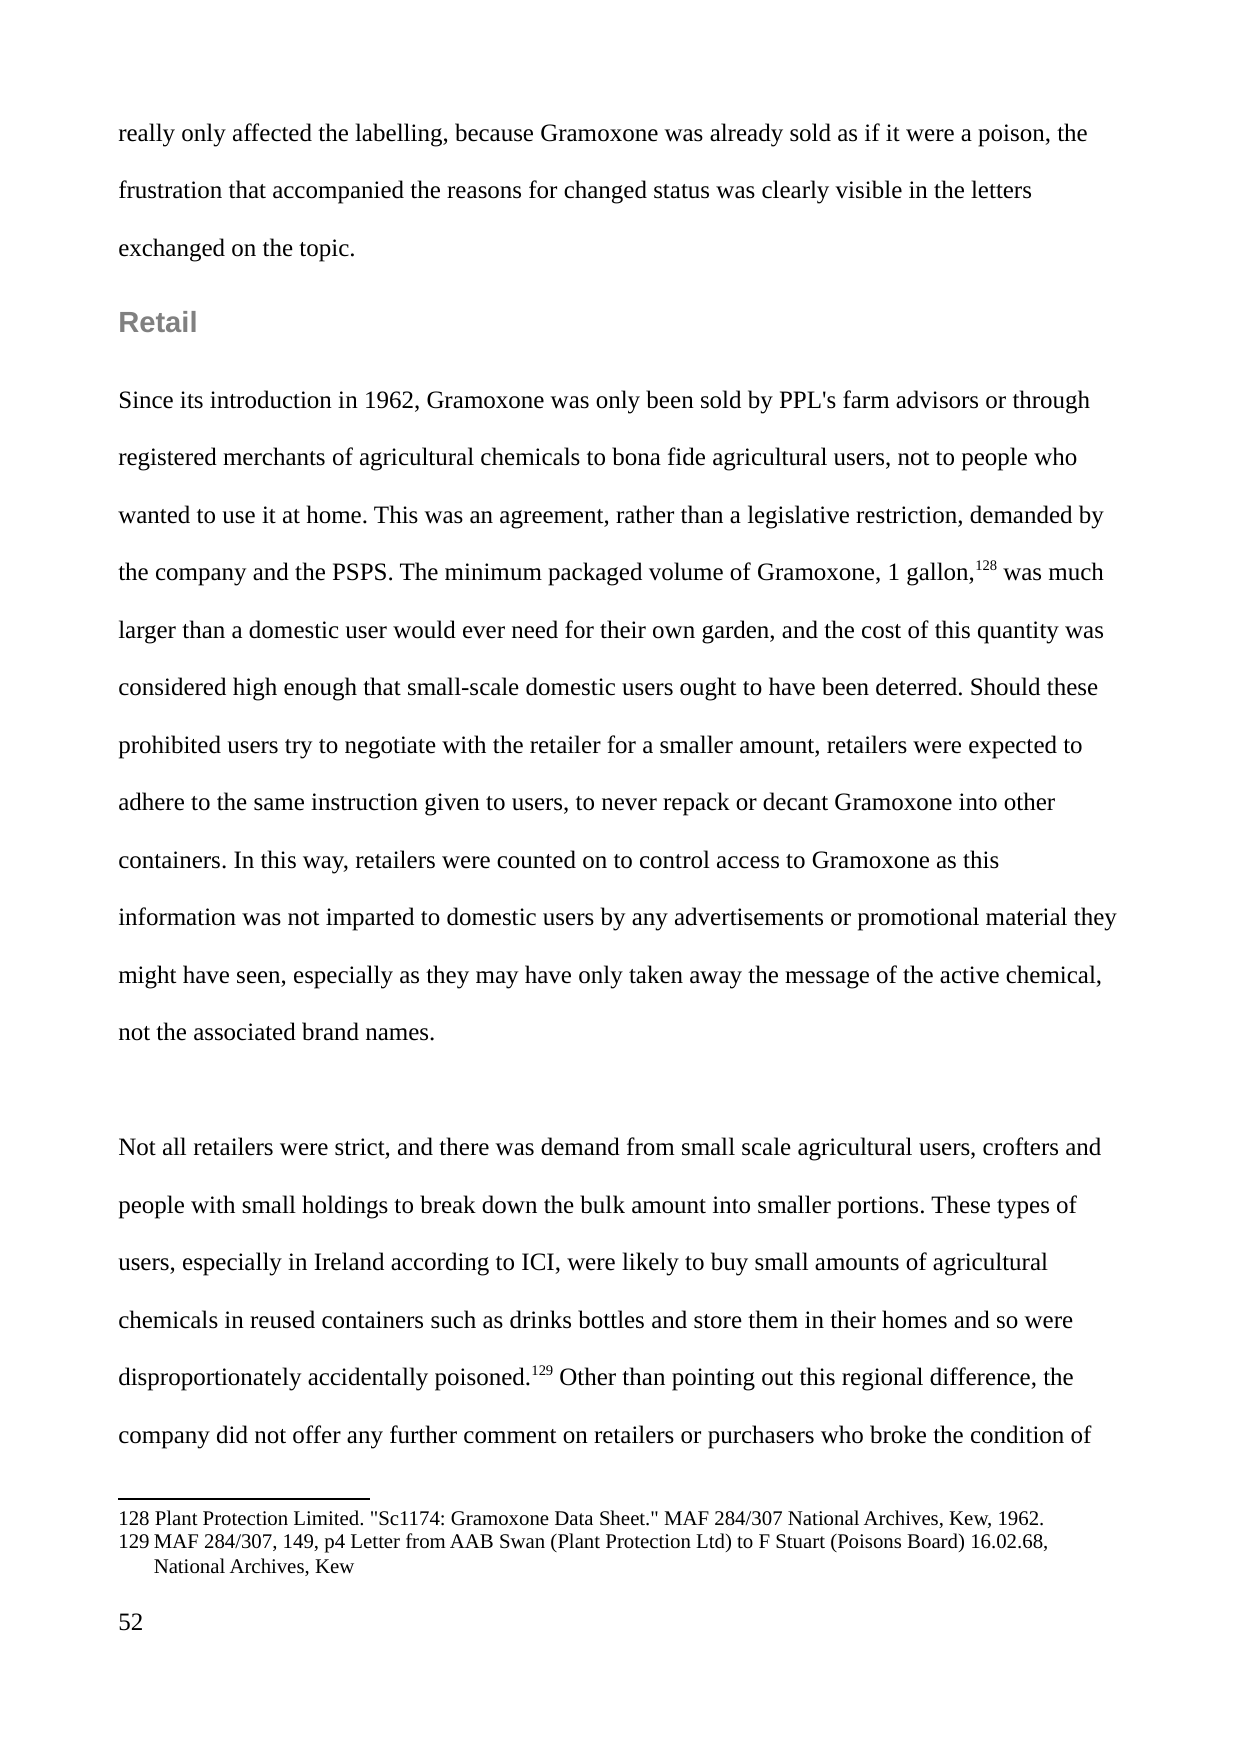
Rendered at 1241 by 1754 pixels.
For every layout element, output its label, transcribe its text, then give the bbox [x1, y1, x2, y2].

text MAF 284/307, 149, p4 Letter from AAB Swan (Plant Protection Ltd) to F Stuart (Poisons Board) 16.02.68, National Archives, Kew [118, 1529, 1122, 1578]
subtitle Retail [118, 305, 1122, 339]
text Not all retailers were strict, and there was demand from small scale agricultural users, crofters and people with small holdings to break down the bulk amount into smaller portions. These types of users, especially in Ireland according to ICI, were likely to buy small amounts of agricultural chemicals in reused containers such as drinks bottles and store them in their homes and so were disproportionately accidentally poisoned. Other than pointing out this regional difference, the company did not offer any further comment on retailers or purchasers who broke the condition of [118, 1132, 1122, 1448]
text Plant Protection Limited. "Sc1174: Gramoxone Data Sheet." MAF 284/307 National Archives, Kew, 1962. [118, 1505, 1122, 1529]
text really only affected the labelling, because Gramoxone was already sold as if it were a poison, the frustration that accompanied the reasons for changed status was clearly visible in the letters exchanged on the topic. [118, 118, 1122, 262]
text Since its introduction in 1962, Gramoxone was only been sold by PPL's farm advisors or through registered merchants of agricultural chemicals to bona fide agricultural users, not to people who wanted to use it at home. This was an agreement, rather than a legislative restriction, demanded by the company and the PSPS. The minimum packaged volume of Gramoxone, 1 gallon, was much larger than a domestic user would ever need for their own garden, and the cost of this quantity was considered high enough that small-scale domestic users ought to have been deterred. Should these prohibited users try to negotiate with the retailer for a smaller amount, retailers were expected to adhere to the same instruction given to users, to never repack or decant Gramoxone into other containers. In this way, retailers were counted on to control access to Gramoxone as this information was not imparted to domestic users by any advertisements or promotional material they might have seen, especially as they may have only taken away the message of the active chemical, not the associated brand names. [118, 385, 1122, 1046]
